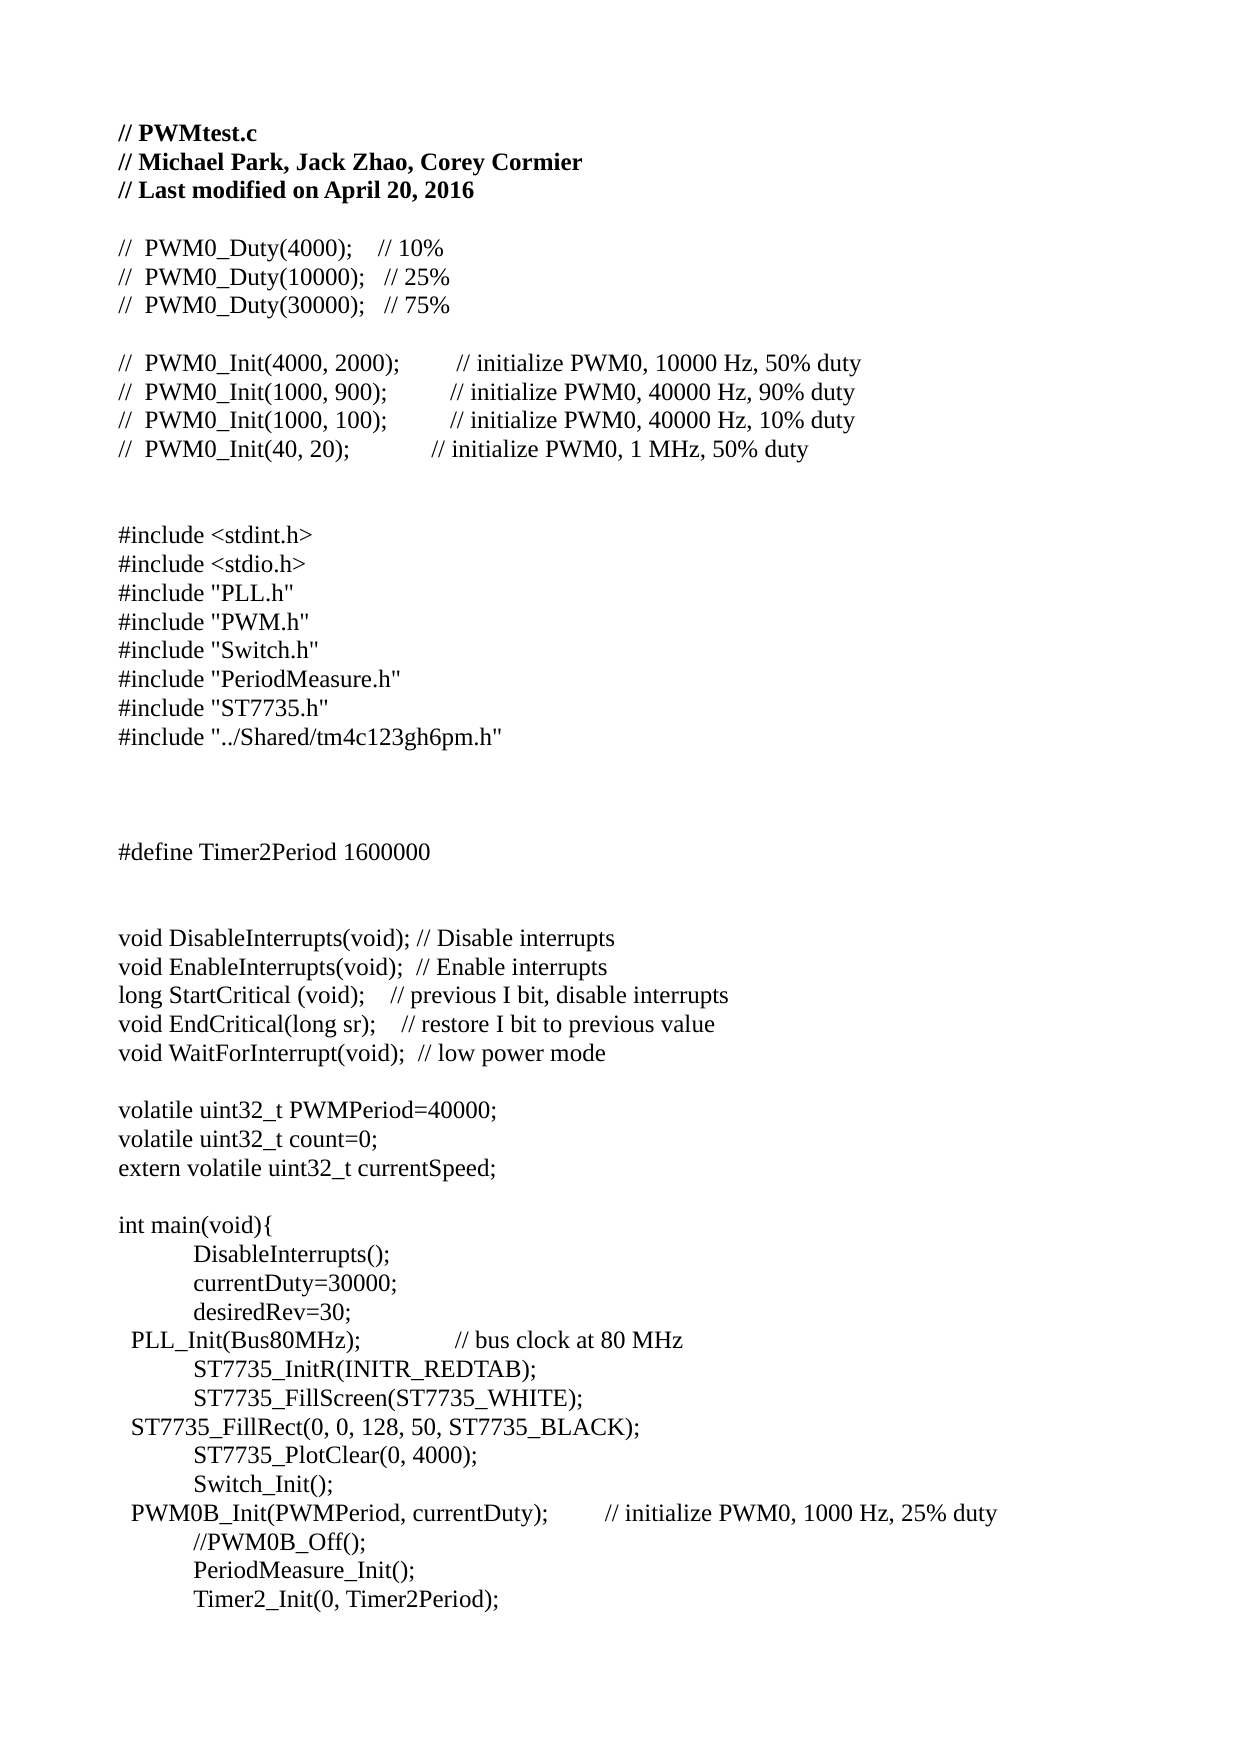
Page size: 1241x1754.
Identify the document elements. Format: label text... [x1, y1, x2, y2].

text volatile uint32_t count=0; [118, 1124, 1122, 1153]
text #include "PLL.h" [118, 578, 1122, 607]
text ST7735_PlotClear(0, 4000); [118, 1441, 1122, 1469]
text ST7735_InitR(INITR_REDTAB); [118, 1354, 1122, 1383]
text #include "PeriodMeasure.h" [118, 664, 1122, 693]
text PLL_Init(Bus80MHz); // bus clock at 80 MHz [118, 1326, 1122, 1354]
text //PWM0B_Off(); [118, 1527, 1122, 1556]
text #include "../Shared/tm4c123gh6pm.h" [118, 722, 1122, 751]
text PeriodMeasure_Init(); [118, 1556, 1122, 1584]
text #include "PWM.h" [118, 607, 1122, 636]
text // PWM0_Init(1000, 900); // initialize PWM0, 40000 Hz, 90% duty [118, 377, 1122, 406]
text // PWM0_Duty(30000); // 75% [118, 291, 1122, 319]
text void EndCritical(long sr); // restore I bit to previous value [118, 1009, 1122, 1038]
text ST7735_FillRect(0, 0, 128, 50, ST7735_BLACK); [118, 1412, 1122, 1441]
text desiredRev=30; [118, 1297, 1122, 1326]
text ST7735_FillScreen(ST7735_WHITE); [118, 1383, 1122, 1412]
text #define Timer2Period 1600000 [118, 837, 1122, 866]
text extern volatile uint32_t currentSpeed; [118, 1153, 1122, 1182]
text // PWM0_Init(1000, 100); // initialize PWM0, 40000 Hz, 10% duty [118, 406, 1122, 434]
text // PWM0_Duty(4000); // 10% [118, 233, 1122, 262]
text void WaitForInterrupt(void); // low power mode [118, 1038, 1122, 1067]
text // PWM0_Duty(10000); // 25% [118, 262, 1122, 291]
text Switch_Init(); [118, 1469, 1122, 1498]
text // PWM0_Init(4000, 2000); // initialize PWM0, 10000 Hz, 50% duty [118, 348, 1122, 377]
text #include <stdio.h> [118, 549, 1122, 578]
text void EnableInterrupts(void); // Enable interrupts [118, 952, 1122, 981]
text volatile uint32_t PWMPeriod=40000; [118, 1096, 1122, 1124]
text Timer2_Init(0, Timer2Period); [118, 1584, 1122, 1613]
text // PWM0_Init(40, 20); // initialize PWM0, 1 MHz, 50% duty [118, 434, 1122, 463]
text #include <stdint.h> [118, 521, 1122, 549]
text // Michael Park, Jack Zhao, Corey Cormier [118, 147, 1122, 176]
text PWM0B_Init(PWMPeriod, currentDuty); // initialize PWM0, 1000 Hz, 25% duty [118, 1498, 1122, 1527]
text int main(void){ [118, 1211, 1122, 1239]
text // Last modified on April 20, 2016 [118, 176, 1122, 204]
text currentDuty=30000; [118, 1268, 1122, 1297]
text #include "Switch.h" [118, 636, 1122, 664]
text long StartCritical (void); // previous I bit, disable interrupts [118, 981, 1122, 1009]
text #include "ST7735.h" [118, 693, 1122, 722]
text // PWMtest.c [118, 118, 1122, 147]
text DisableInterrupts(); [118, 1239, 1122, 1268]
text void DisableInterrupts(void); // Disable interrupts [118, 923, 1122, 952]
